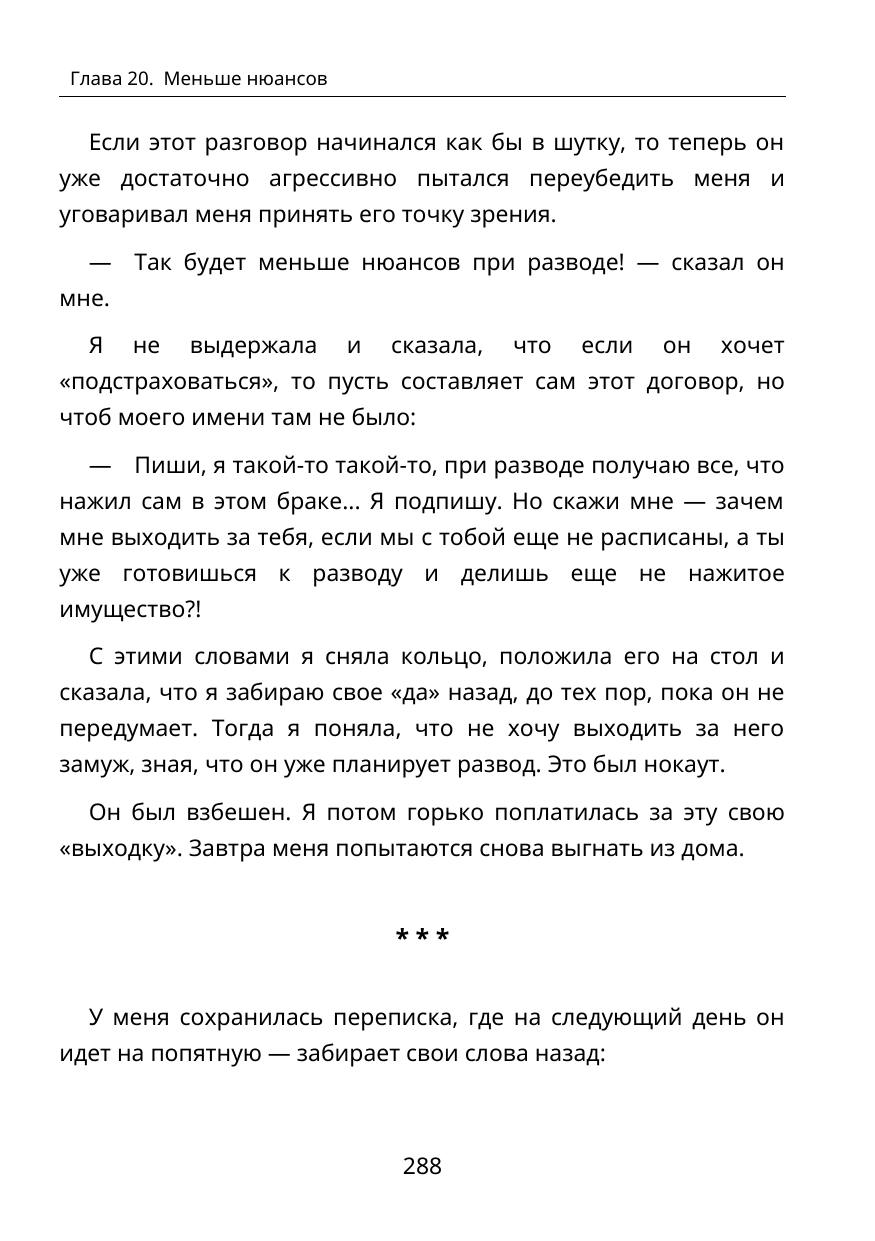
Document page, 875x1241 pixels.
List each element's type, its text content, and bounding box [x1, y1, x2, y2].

text У меня сохранилась переписка, где на следующий день он идет на попятную — забирает свои слова назад: [59, 1001, 786, 1068]
list Так будет меньше нюансов при разводе! — сказал он мне. [59, 246, 786, 313]
text С этими словами я сняла кольцо, положила его на стол и сказала, что я забираю свое «да» назад, до тех пор, пока он не передумает. Тогда я поняла, что не хочу выходить за него замуж, зная, что он уже планирует развод. Это был нокаут. [59, 640, 786, 779]
text Он был взбешен. Я потом горько поплатилась за эту свою «выходку». Завтра меня попытаются снова выгнать из дома. [59, 796, 786, 863]
list Пиши, я такой-то такой-то, при разводе получаю все, что нажил сам в этом браке... Я подпишу. Но скажи мне — зачем мне выходить за тебя, если мы с тобой еще не расписаны, а ты уже готовишься к разводу и делишь еще не нажитое имущество?! [59, 449, 786, 624]
subtitle * * * [59, 921, 786, 955]
text Я не выдержала и сказала, что если он хочет «подстраховаться», то пусть составляет сам этот договор, но чтоб моего имени там не было: [59, 329, 786, 432]
text Если этот разговор начинался как бы в шутку, то теперь он уже достаточно агрессивно пытался переубедить меня и уговаривал меня принять его точку зрения. [59, 126, 786, 229]
